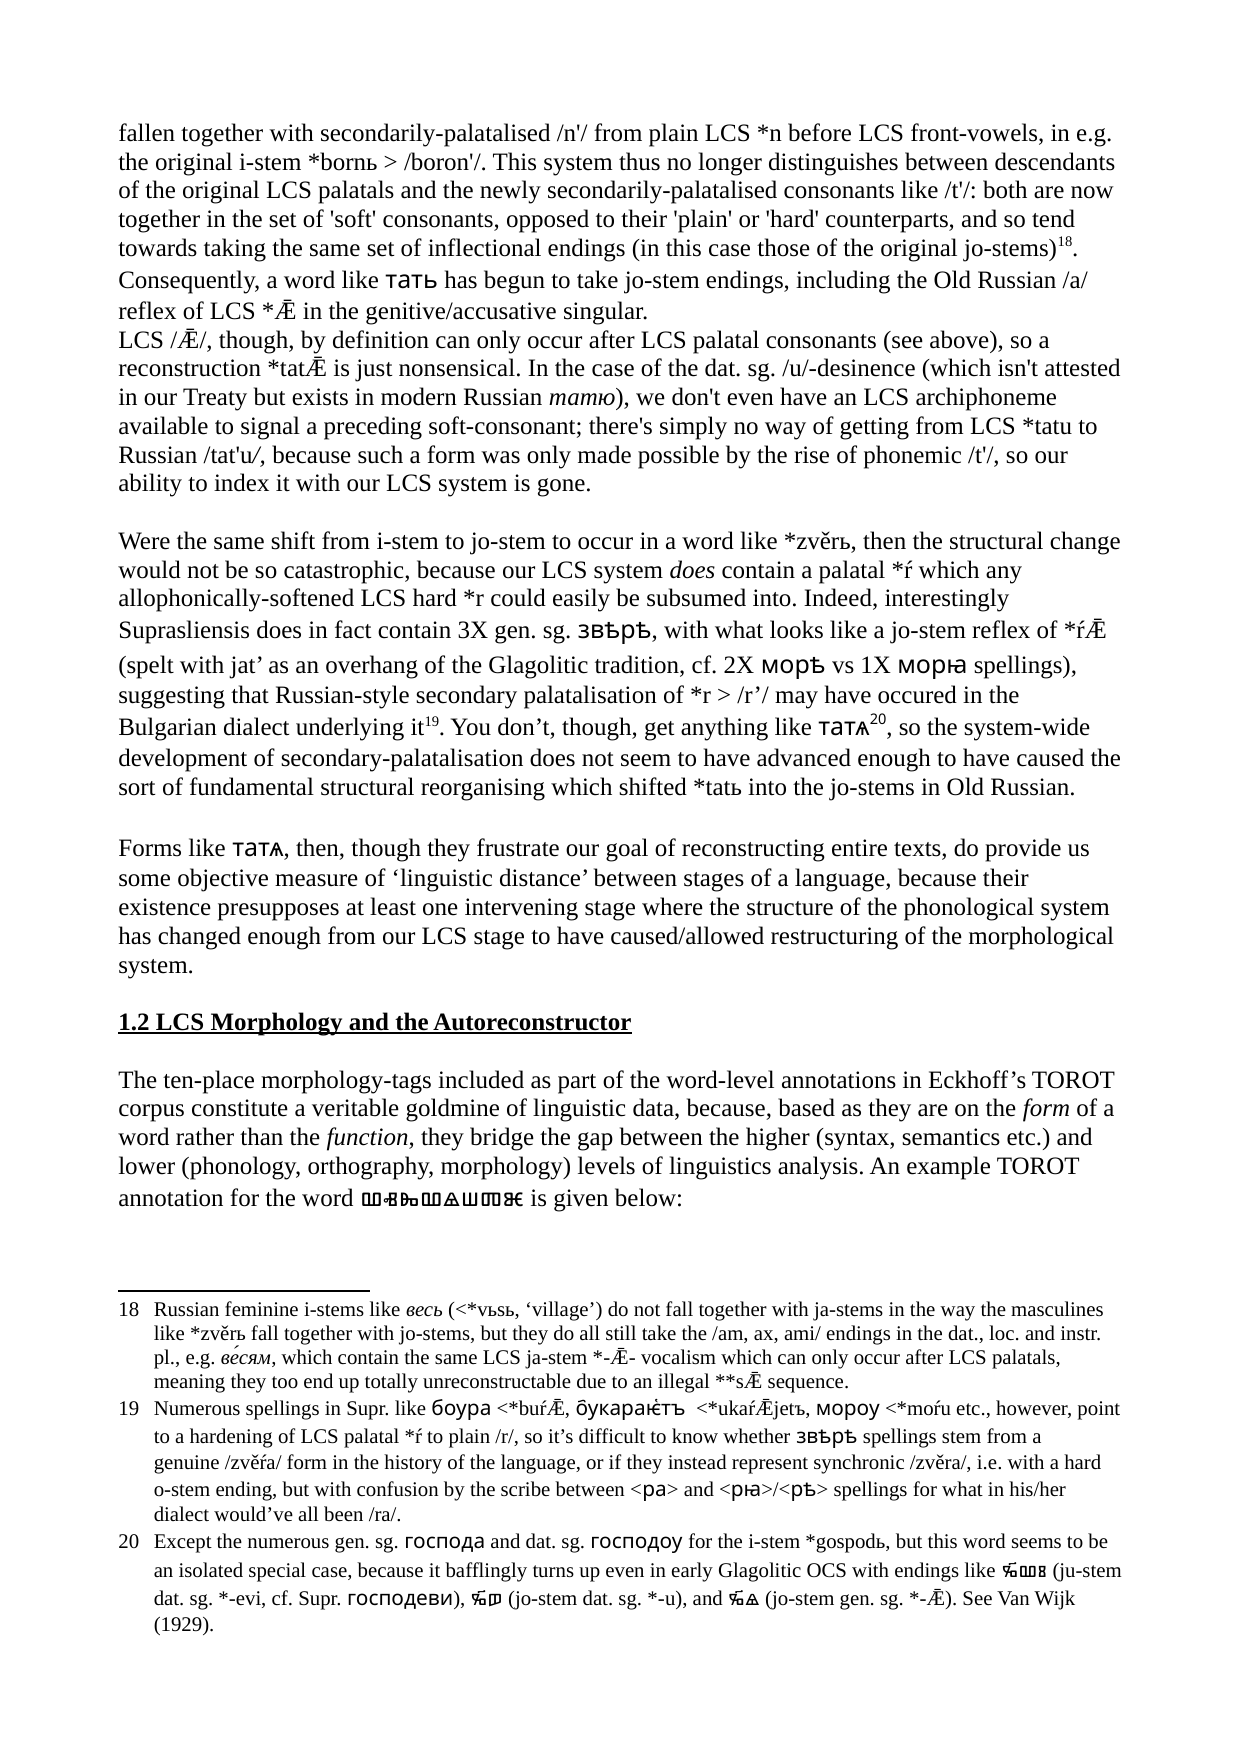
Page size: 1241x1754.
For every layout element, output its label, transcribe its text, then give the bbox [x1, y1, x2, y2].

text Were the same shift from i-stem to jo-stem to occur in a word like *zvěrь, then the structural change would not be so catastrophic, because our LCS system does contain a palatal *ŕ which any allophonically-softened LCS hard *r could easily be subsumed into. Indeed, interestingly Suprasliensis does in fact contain 3X gen. sg. звѣрѣ, with what looks like a jo-stem reflex of *ŕǢ (spelt with jat’ as an overhang of the Glagolitic tradition, cf. 2X морѣ vs 1X морꙗ spellings), suggesting that Russian-style secondary palatalisation of *r > /r’/ may have occured in the Bulgarian dialect underlying it. You don’t, though, get anything like татѧ, so the system-wide development of secondary-palatalisation does not seem to have advanced enough to have caused the sort of fundamental structural reorganising which shifted *tatь into the jo-stems in Old Russian. [118, 526, 1122, 801]
text 1.2 LCS Morphology and the Autoreconstructor [118, 1007, 1122, 1036]
text Except the numerous gen. sg. господа and dat. sg. господоу for the i-stem *gospodь, but this word seems to be an isolated special case, because it bafflingly turns up even in early Glagolitic OCS with endings like ⰳ҃ⰲⰻ (ju-stem dat. sg. *-evi, cf. Supr. господеви), ⰳ҃ⱓ (jo-stem dat. sg. *‑u), and ⰳ҃ⱑ (jo-stem gen. sg. *‑Ǣ). See Van Wijk (1929). [118, 1526, 1122, 1636]
text The ten-place morphology-tags included as part of the word-level annotations in Eckhoff’s TOROT corpus constitute a veritable goldmine of linguistic data, because, based as they are on the form of a word rather than the function, they bridge the gap between the higher (syntax, semantics etc.) and lower (phonology, orthography, morphology) levels of linguistics analysis. An example TOROT annotation for the word ⰲⱏⰸⰲⱑⱎⱅⱘ is given below: [118, 1065, 1122, 1214]
text fallen together with secondarily-palatalised /n'/ from plain LCS *n before LCS front-vowels, in e.g. the original i-stem *bornь > /boron'/. This system thus no longer distinguishes between descendants of the original LCS palatals and the newly secondarily-palatalised consonants like /t'/: both are now together in the set of 'soft' consonants, opposed to their 'plain' or 'hard' counterparts, and so tend towards taking the same set of inflectional endings (in this case those of the original jo-stems). Consequently, a word like тать has begun to take jo-stem endings, including the Old Russian /a/ reflex of LCS *Ǣ in the genitive/accusative singular. [118, 118, 1122, 325]
text LCS /Ǣ/, though, by definition can only occur after LCS palatal consonants (see above), so a reconstruction *tatǢ is just nonsensical. In the case of the dat. sg. /u/-desinence (which isn't attested in our Treaty but exists in modern Russian татю), we don't even have an LCS archiphoneme available to signal a preceding soft-consonant; there's simply no way of getting from LCS *tatu to Russian /tat'u/, because such a form was only made possible by the rise of phonemic /t'/, so our ability to index it with our LCS system is gone. [118, 325, 1122, 497]
text Numerous spellings in Supr. like боура <*buŕǢ, о҄укараѥ҅тъ <*ukaŕǢjetъ, мороу <*moŕu etc., however, point to a hardening of LCS palatal *ŕ to plain /r/, so it’s difficult to know whether звѣрѣ spellings stem from a genuine /zvěŕa/ form in the history of the language, or if they instead represent synchronic /zvěra/, i.e. with a hard o-stem ending, but with confusion by the scribe between <ра> and <рꙗ>/<рѣ> spellings for what in his/her dialect would’ve all been /ra/. [118, 1393, 1122, 1526]
text Forms like татѧ, then, though they frustrate our goal of reconstructing entire texts, do provide us some objective measure of ‘linguistic distance’ between stages of a language, because their existence presupposes at least one intervening stage where the structure of the phonological system has changed enough from our LCS stage to have caused/allowed restructuring of the morphological system. [118, 829, 1122, 978]
text Russian feminine i-stems like весь (<*vьsь, ‘village’) do not fall together with ja-stems in the way the masculines like *zvěrь fall together with jo-stems, but they do all still take the /am, ax, ami/ endings in the dat., loc. and instr. pl., e.g. ве́сям, which contain the same LCS ja-stem *‑Ǣ‑ vocalism which can only occur after LCS palatals, meaning they too end up totally unreconstructable due to an illegal **sǢ sequence. [118, 1297, 1122, 1393]
